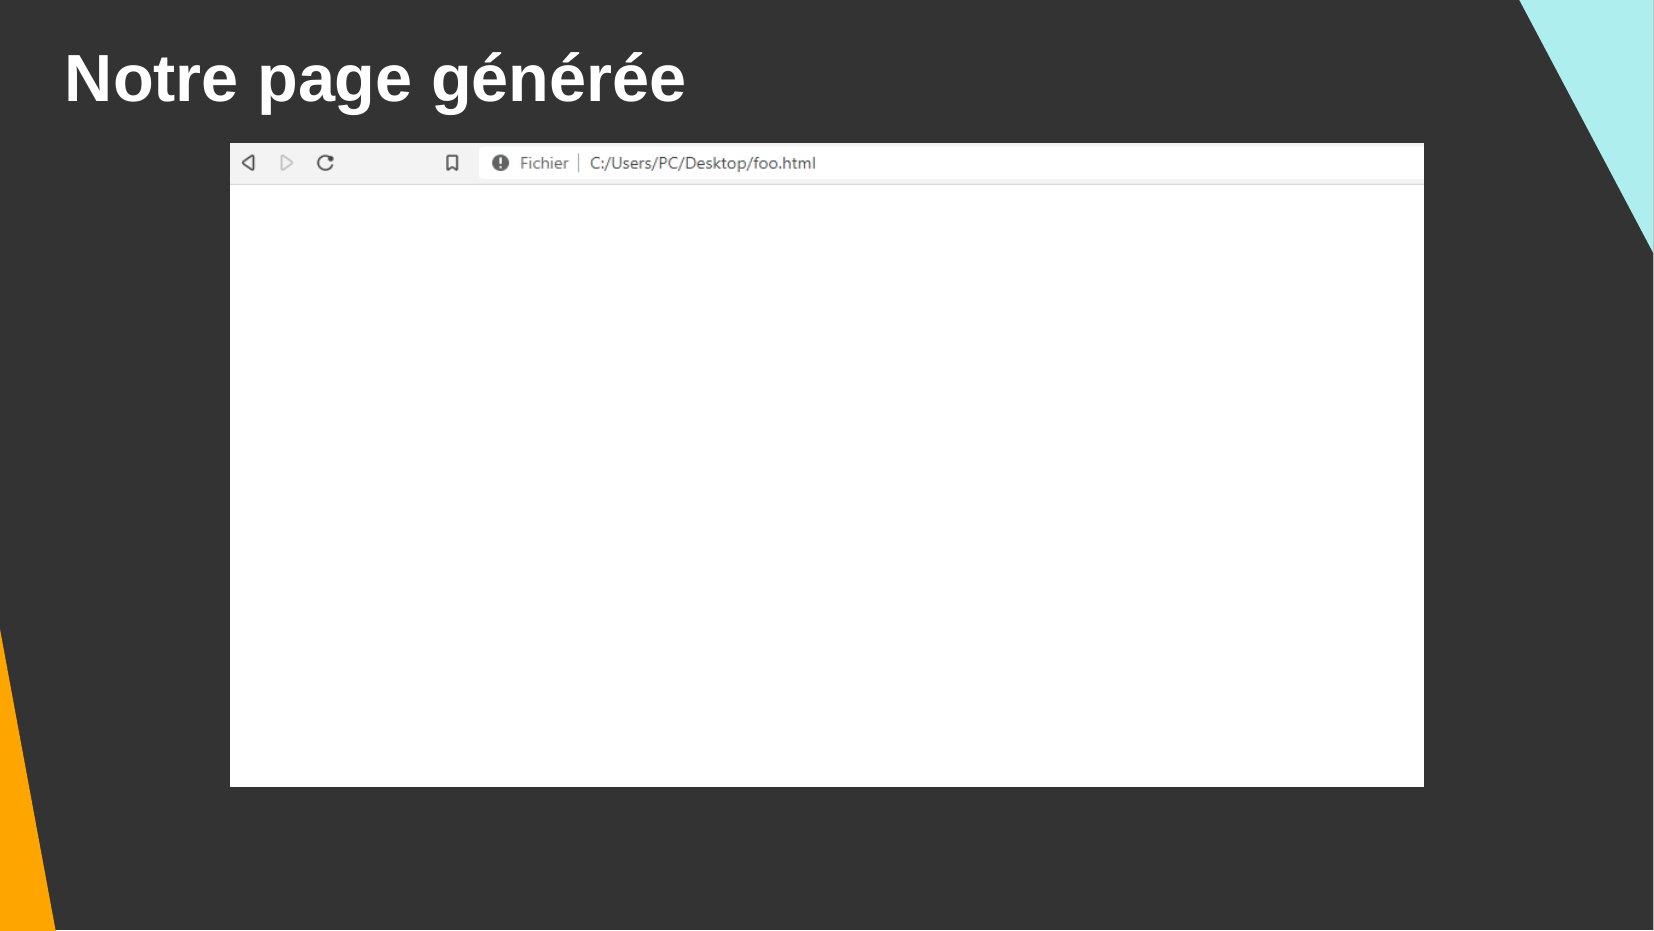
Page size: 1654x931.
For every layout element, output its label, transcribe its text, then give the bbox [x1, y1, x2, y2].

text_box [1519, 0, 1654, 255]
text_box [0, 629, 56, 931]
title Notre page générée [64, 40, 1553, 118]
picture [230, 143, 1424, 787]
